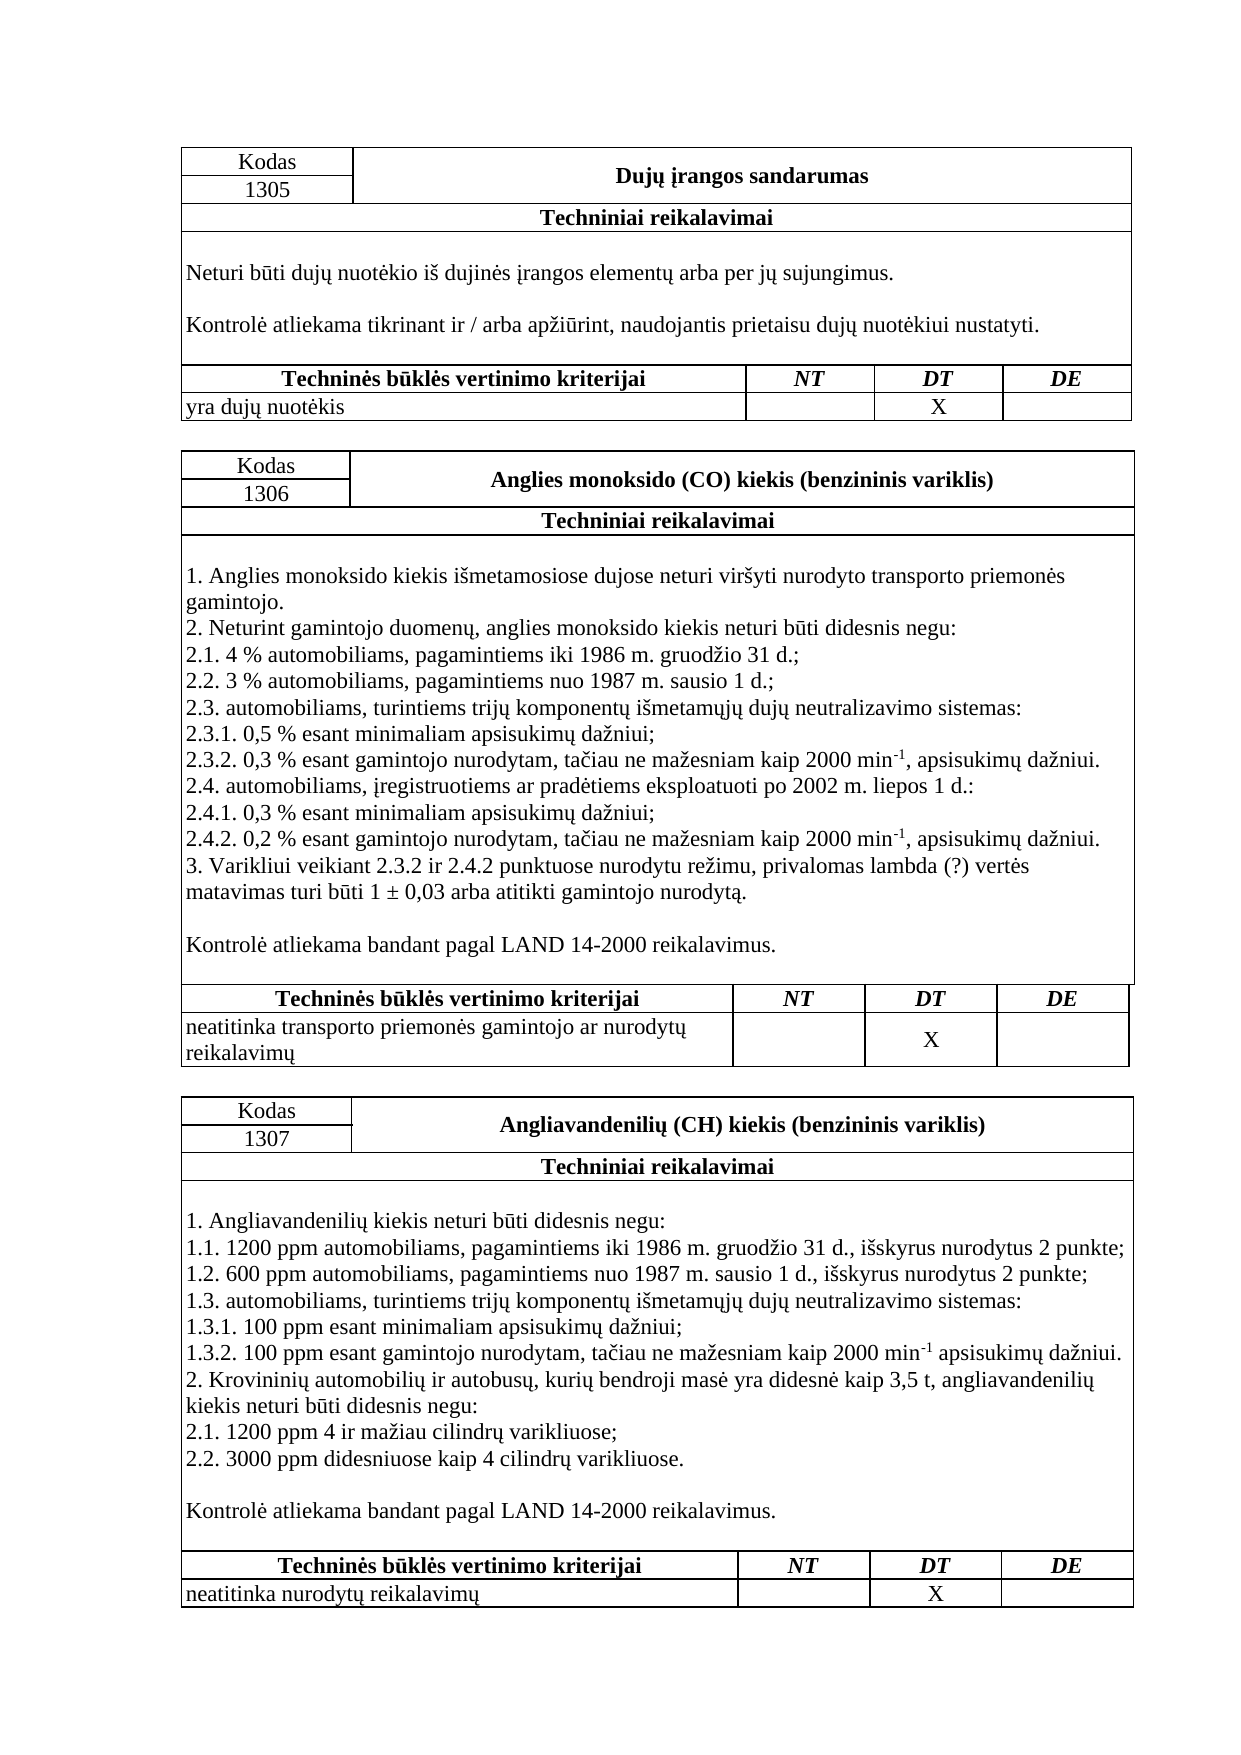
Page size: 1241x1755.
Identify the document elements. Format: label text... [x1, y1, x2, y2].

table_header Angliavandenilių (CH) kiekis (benzininis variklis) [352, 1098, 1133, 1152]
table_cell Techninės būklės vertinimo kriterijai [182, 366, 745, 392]
table_cell Techniniai reikalavimai [182, 1153, 1133, 1180]
table_header Dujų įrangos sandarumas [354, 148, 1131, 203]
table_header Kodas [182, 1098, 351, 1124]
table_cell DE [1004, 366, 1131, 392]
table_cell NT [739, 1552, 869, 1578]
table_cell Techniniai reikalavimai [182, 204, 1131, 231]
table_cell X [866, 1013, 996, 1066]
table_cell [1002, 1580, 1133, 1606]
table_cell [1130, 1011, 1134, 1066]
table_cell DT [866, 985, 996, 1011]
table_cell [1130, 985, 1134, 1011]
table_cell Techninės būklės vertinimo kriterijai [182, 985, 732, 1011]
table_cell DE [1002, 1552, 1133, 1578]
table_header Kodas [182, 148, 352, 175]
table_cell X [871, 1580, 1001, 1606]
table_cell Neturi būti dujų nuotėkio iš dujinės įrangos elementų arba per jų sujungimus. Kontrolė atliekama tikrinant ir / arba apžiūrint, naudojantis prietaisu dujų nuotėkiui nustatyti. [182, 232, 1131, 364]
table_cell [1004, 393, 1131, 420]
table_cell Techninės būklės vertinimo kriterijai [182, 1552, 737, 1578]
table_cell [739, 1580, 869, 1606]
table_cell 1. Anglies monoksido kiekis išmetamosiose dujose neturi viršyti nurodyto transporto priemonės gamintojo. 2. Neturint gamintojo duomenų, anglies monoksido kiekis neturi būti didesnis negu: 2.1. 4 % automobiliams, pagamintiems iki 1986 m. gruodžio 31 d.; 2.2. 3 % automobiliams, pagamintiems nuo 1987 m. sausio 1 d.; 2.3. automobiliams, turintiems trijų komponentų išmetamųjų dujų neutralizavimo sistemas: 2.3.1. 0,5 % esant minimaliam apsisukimų dažniui; 2.3.2. 0,3 % esant gamintojo nurodytam, tačiau ne mažesniam kaip 2000 min-1, apsisukimų dažniui. 2.4. automobiliams, įregistruotiems ar pradėtiems eksploatuoti po 2002 m. liepos 1 d.: 2.4.1. 0,3 % esant minimaliam apsisukimų dažniui; 2.4.2. 0,2 % esant gamintojo nurodytam, tačiau ne mažesniam kaip 2000 min-1, apsisukimų dažniui. 3. Varikliui veikiant 2.3.2 ir 2.4.2 punktuose nurodytu režimu, privalomas lambda (?) vertės matavimas turi būti 1 ± 0,03 arba atitikti gamintojo nurodytą. Kontrolė atliekama bandant pagal LAND 14-2000 reikalavimus. [182, 536, 1134, 983]
table_cell Techniniai reikalavimai [182, 508, 1134, 534]
table_cell neatitinka nurodytų reikalavimų [182, 1580, 737, 1606]
table_cell DE [998, 985, 1128, 1011]
table_cell NT [734, 985, 864, 1011]
table_cell X [875, 393, 1002, 420]
table_cell neatitinka transporto priemonės gamintojo ar nurodytų reikalavimų [182, 1013, 732, 1066]
table_cell 1307 [182, 1126, 351, 1152]
table_cell 1305 [182, 176, 352, 203]
table_cell 1306 [182, 480, 349, 506]
table_cell [734, 1013, 864, 1066]
table_header Anglies monoksido (CO) kiekis (benzininis variklis) [351, 452, 1134, 506]
table_cell DT [871, 1552, 1001, 1578]
table_cell yra dujų nuotėkis [182, 393, 745, 420]
table_cell 1. Angliavandenilių kiekis neturi būti didesnis negu: 1.1. 1200 ppm automobiliams, pagamintiems iki 1986 m. gruodžio 31 d., išskyrus nurodytus 2 punkte; 1.2. 600 ppm automobiliams, pagamintiems nuo 1987 m. sausio 1 d., išskyrus nurodytus 2 punkte; 1.3. automobiliams, turintiems trijų komponentų išmetamųjų dujų neutralizavimo sistemas: 1.3.1. 100 ppm esant minimaliam apsisukimų dažniui; 1.3.2. 100 ppm esant gamintojo nurodytam, tačiau ne mažesniam kaip 2000 min-1 apsisukimų dažniui. 2. Krovininių automobilių ir autobusų, kurių bendroji masė yra didesnė kaip 3,5 t, angliavandenilių kiekis neturi būti didesnis negu: 2.1. 1200 ppm 4 ir mažiau cilindrų varikliuose; 2.2. 3000 ppm didesniuose kaip 4 cilindrų varikliuose. Kontrolė atliekama bandant pagal LAND 14-2000 reikalavimus. [182, 1181, 1133, 1550]
table_cell [747, 393, 874, 420]
table_cell NT [747, 366, 874, 392]
table_cell [998, 1013, 1128, 1066]
table_cell DT [875, 366, 1002, 392]
table_header Kodas [182, 452, 349, 478]
